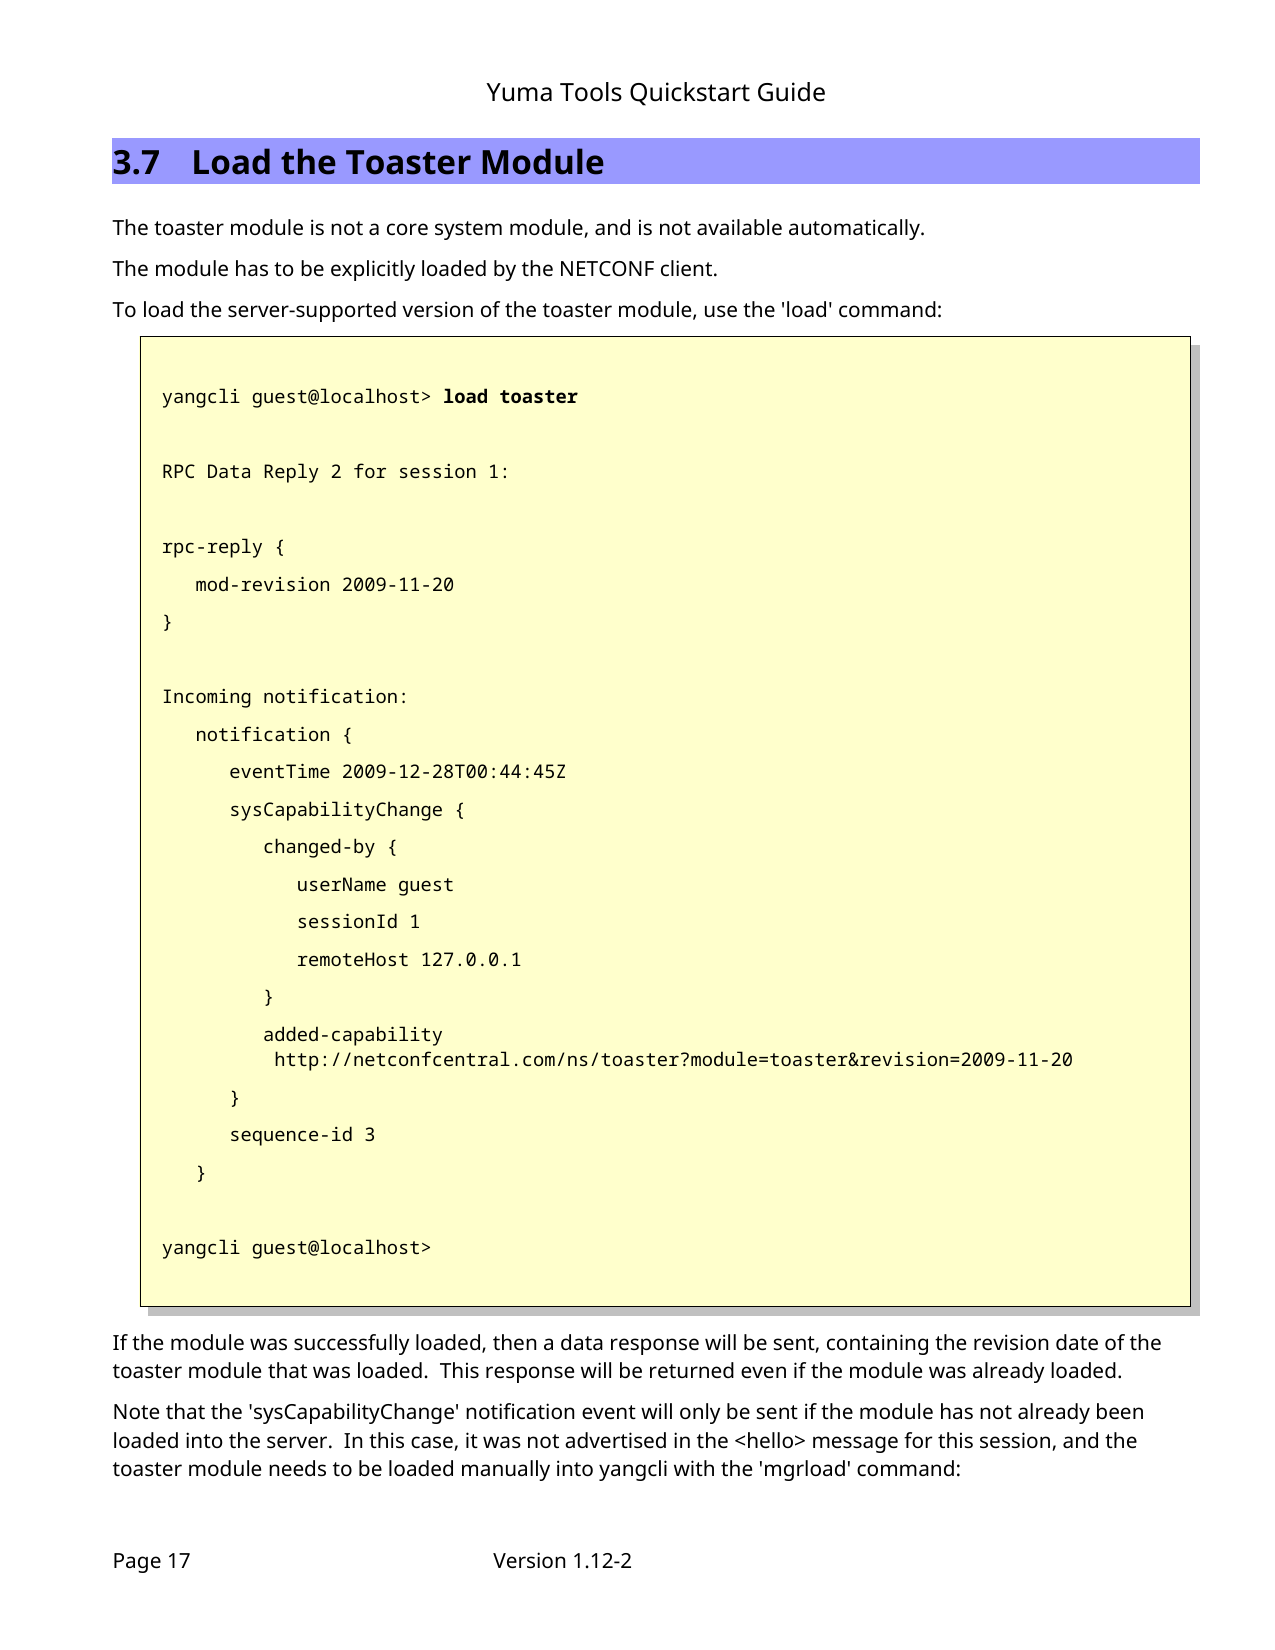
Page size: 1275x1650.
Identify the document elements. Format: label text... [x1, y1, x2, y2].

text RPC Data Reply 2 for session 1: [141, 448, 1190, 484]
text notification { [141, 711, 1190, 746]
text The module has to be explicitly loaded by the NETCONF client. [112, 254, 1200, 282]
subtitle Load the Toaster Module [112, 138, 1200, 184]
text sessionId 1 [141, 898, 1190, 934]
text } [141, 973, 1190, 1009]
text Note that the 'sysCapabilityChange' notification event will only be sent if the module has not already been loaded into the server. In this case, it was not advertised in the <hello> message for this session, and the toaster module needs to be loaded manually into yangcli with the 'mgrload' command: [112, 1397, 1200, 1483]
text yangcli guest@localhost> [141, 1224, 1190, 1259]
text mod-revision 2009-11-20 [141, 561, 1190, 596]
text added-capability http://netconfcentral.com/ns/toaster?module=toaster&revision=2009-11-20 [141, 1011, 1190, 1072]
text eventTime 2009-12-28T00:44:45Z [141, 748, 1190, 784]
text sysCapabilityChange { [141, 786, 1190, 821]
text } [141, 598, 1190, 634]
text userName guest [141, 861, 1190, 896]
text rpc-reply { [141, 523, 1190, 559]
text changed-by { [141, 823, 1190, 859]
text Incoming notification: [141, 673, 1190, 709]
text sequence-id 3 [141, 1111, 1190, 1147]
text The toaster module is not a core system module, and is not available automatically. [112, 213, 1200, 242]
text If the module was successfully loaded, then a data response will be sent, containing the revision date of the toaster module that was loaded. This response will be returned even if the module was already loaded. [112, 1328, 1200, 1385]
text } [141, 1149, 1190, 1184]
text remoteHost 127.0.0.1 [141, 936, 1190, 971]
text To load the server-supported version of the toaster module, use the 'load' command: [112, 295, 1200, 323]
text yangcli guest@localhost> load toaster [141, 373, 1190, 409]
text } [141, 1074, 1190, 1109]
